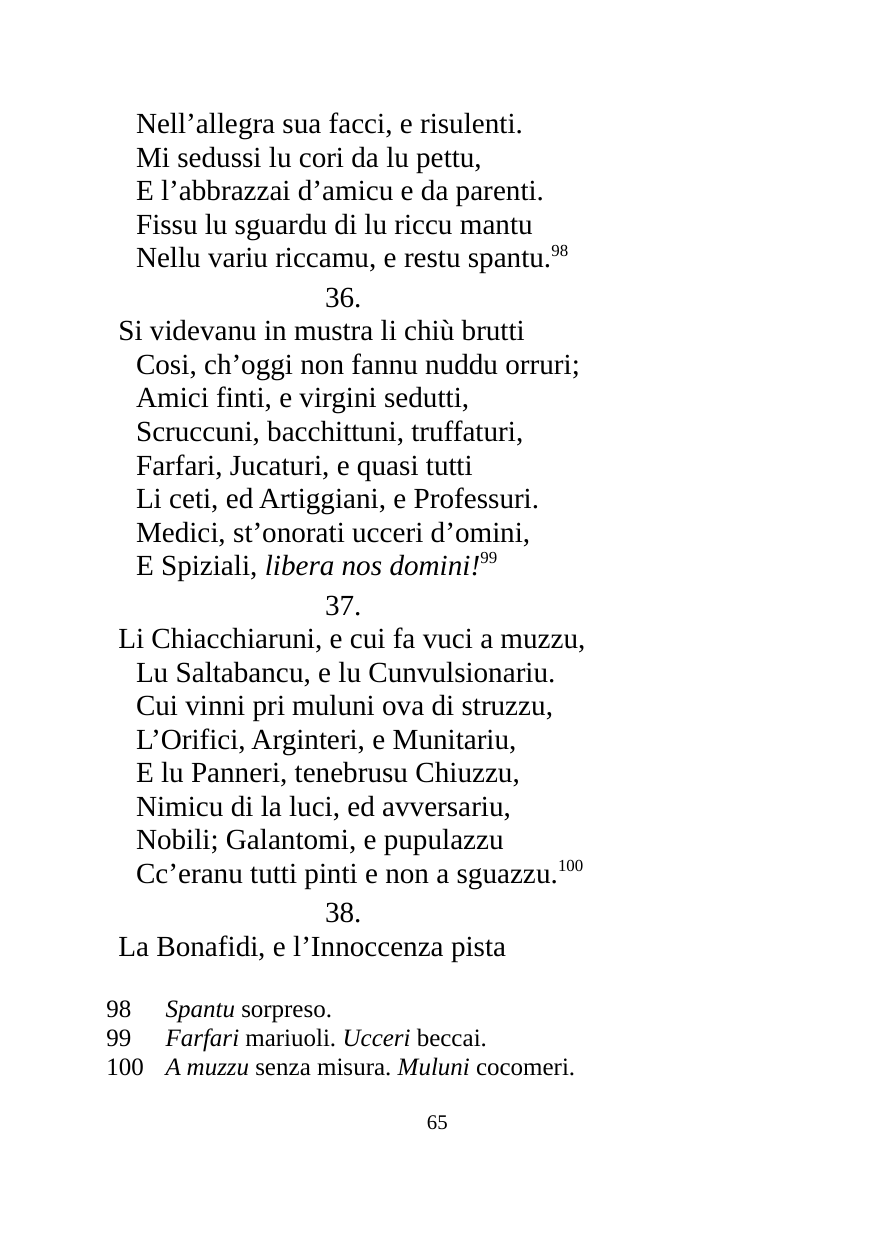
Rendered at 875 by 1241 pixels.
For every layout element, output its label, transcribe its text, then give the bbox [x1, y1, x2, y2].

text 38. [325, 896, 768, 929]
text La Bonafidi, e l’Innoccenza pista [118, 929, 768, 963]
text Li Chiacchiaruni, e cui fa vuci a muzzu, Lu Saltabancu, e lu Cunvulsionariu. Cui vinni pri muluni ova di struzzu, L’Orifici, Arginteri, e Munitariu, E lu Panneri, tenebrusu Chiuzzu, Nimicu di la luci, ed avversariu, Nobili; Galantomi, e pupulazzu Cc’eranu tutti pinti e non a sguazzu. [118, 621, 768, 889]
text 36. [325, 280, 768, 313]
text 37. [325, 588, 768, 621]
text Spantu sorpreso. [106, 994, 768, 1023]
text Nell’allegra sua facci, e risulenti. Mi sedussi lu cori da lu pettu, E l’abbrazzai d’amicu e da parenti. Fissu lu sguardu di lu riccu mantu Nellu variu riccamu, e restu spantu. [118, 106, 768, 274]
text A muzzu senza misura. Muluni cocomeri. [106, 1052, 768, 1080]
text Farfari mariuoli. Ucceri beccai. [106, 1023, 768, 1052]
text Si videvanu in mustra li chiù brutti Cosi, ch’oggi non fannu nuddu orruri; Amici finti, e virgini sedutti, Scruccuni, bacchittuni, truffaturi, Farfari, Jucaturi, e quasi tutti Li ceti, ed Artiggiani, e Professuri. Medici, st’onorati ucceri d’omini, E Spiziali, libera nos domini! [118, 313, 768, 582]
